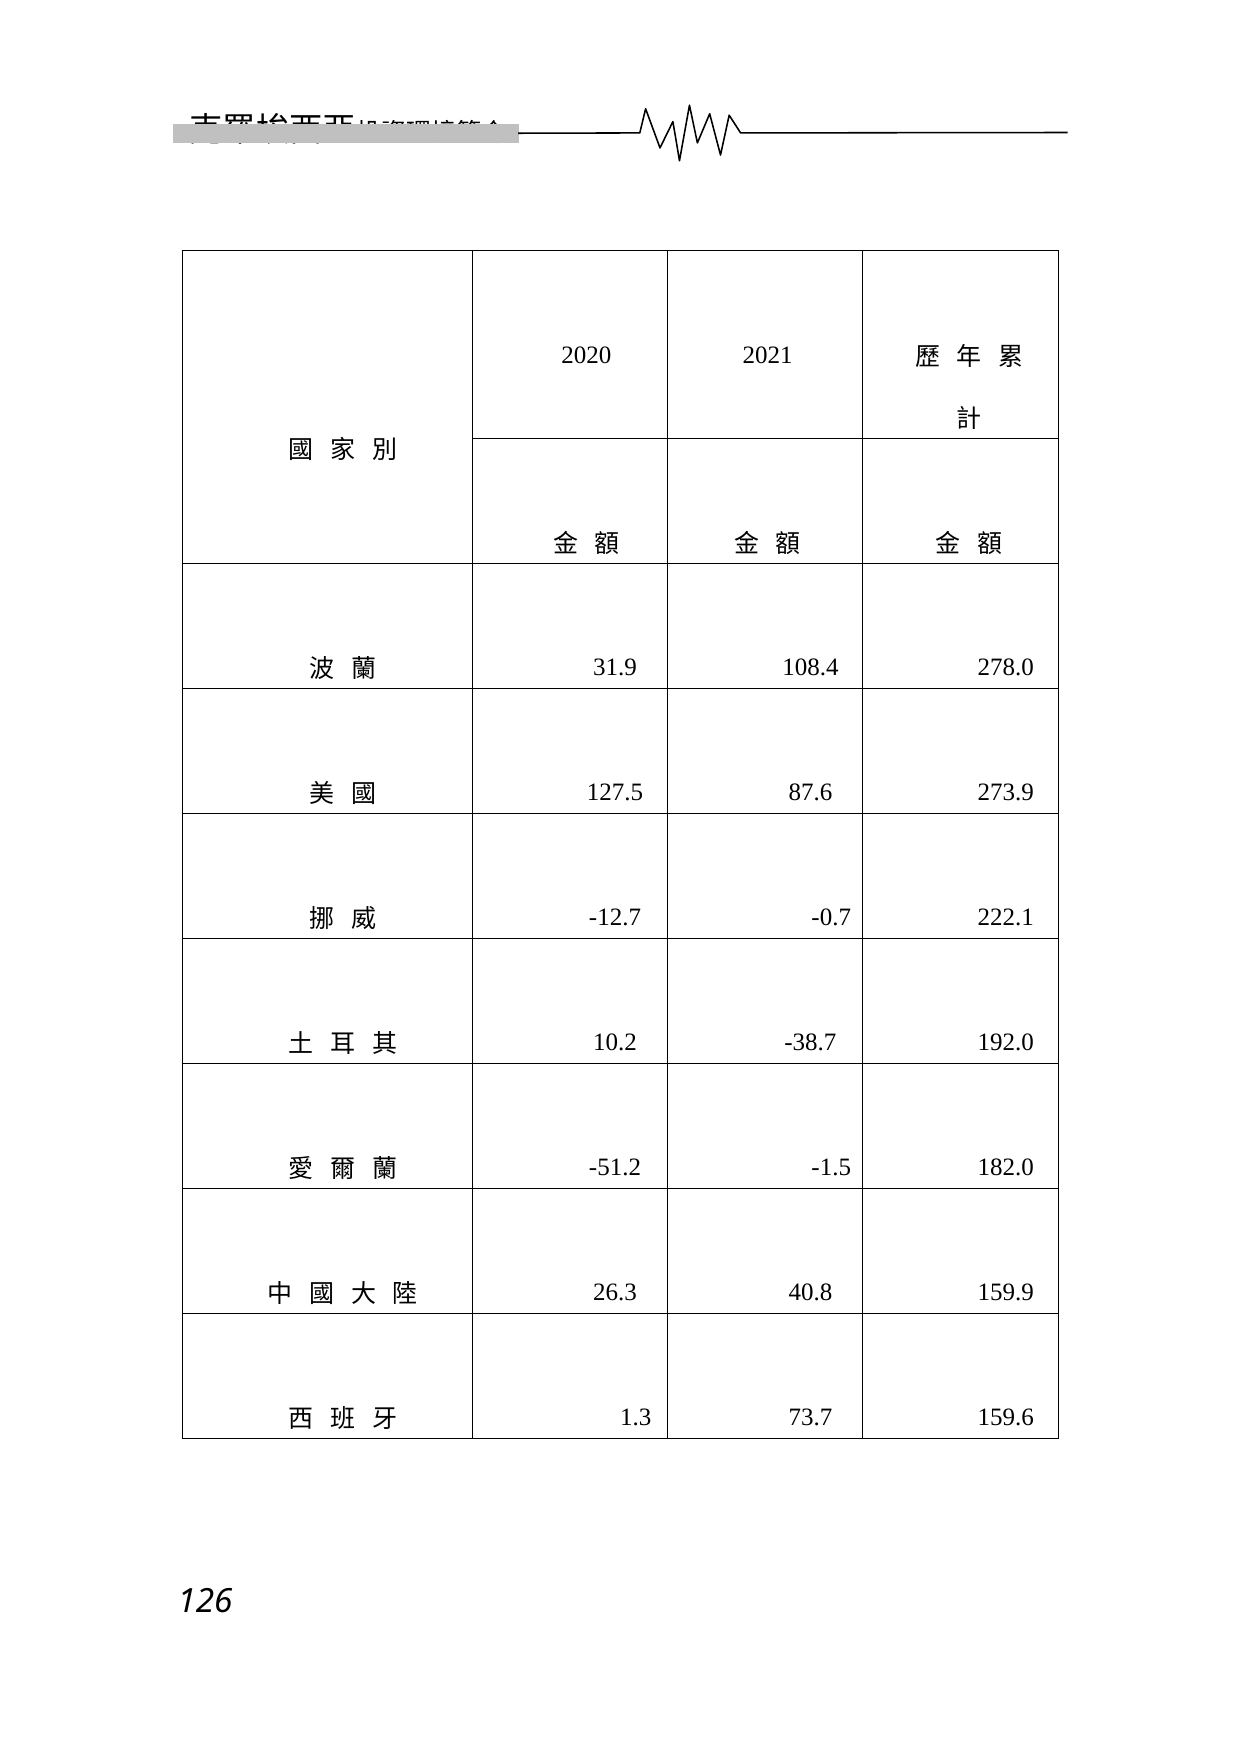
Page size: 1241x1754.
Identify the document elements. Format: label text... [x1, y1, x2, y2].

table_cell 波蘭 [183, 564, 472, 688]
table_cell 金額 [668, 439, 862, 563]
table_cell 1.3 [473, 1314, 667, 1438]
table_header 歷年累計 [863, 251, 1058, 438]
table_cell 40.8 [668, 1189, 862, 1313]
table_cell 222.1 [863, 814, 1058, 938]
table_header 2021 [668, 251, 862, 438]
table_cell 87.6 [668, 689, 862, 813]
table_header 國家別 [183, 251, 472, 563]
table_cell 挪威 [183, 814, 472, 938]
table_cell 273.9 [863, 689, 1058, 813]
table_cell 127.5 [473, 689, 667, 813]
table_cell 中國大陸 [183, 1189, 472, 1313]
table_cell 美國 [183, 689, 472, 813]
table_cell 31.9 [473, 564, 667, 688]
table_cell 10.2 [473, 939, 667, 1063]
table_cell 192.0 [863, 939, 1058, 1063]
table_cell 西班牙 [183, 1314, 472, 1438]
table_cell -38.7 [668, 939, 862, 1063]
table_header 2020 [473, 251, 667, 438]
table_cell 金額 [863, 439, 1058, 563]
table_cell 愛爾蘭 [183, 1064, 472, 1188]
table_cell 108.4 [668, 564, 862, 688]
table_cell 金額 [473, 439, 667, 563]
table_cell -12.7 [473, 814, 667, 938]
table_cell 278.0 [863, 564, 1058, 688]
table_cell 26.3 [473, 1189, 667, 1313]
table_cell 土耳其 [183, 939, 472, 1063]
table_cell 159.6 [863, 1314, 1058, 1438]
table_cell -51.2 [473, 1064, 667, 1188]
table_cell 159.9 [863, 1189, 1058, 1313]
table_cell -1.5 [668, 1064, 862, 1188]
table_cell 73.7 [668, 1314, 862, 1438]
table_cell 182.0 [863, 1064, 1058, 1188]
table_cell -0.7 [668, 814, 862, 938]
